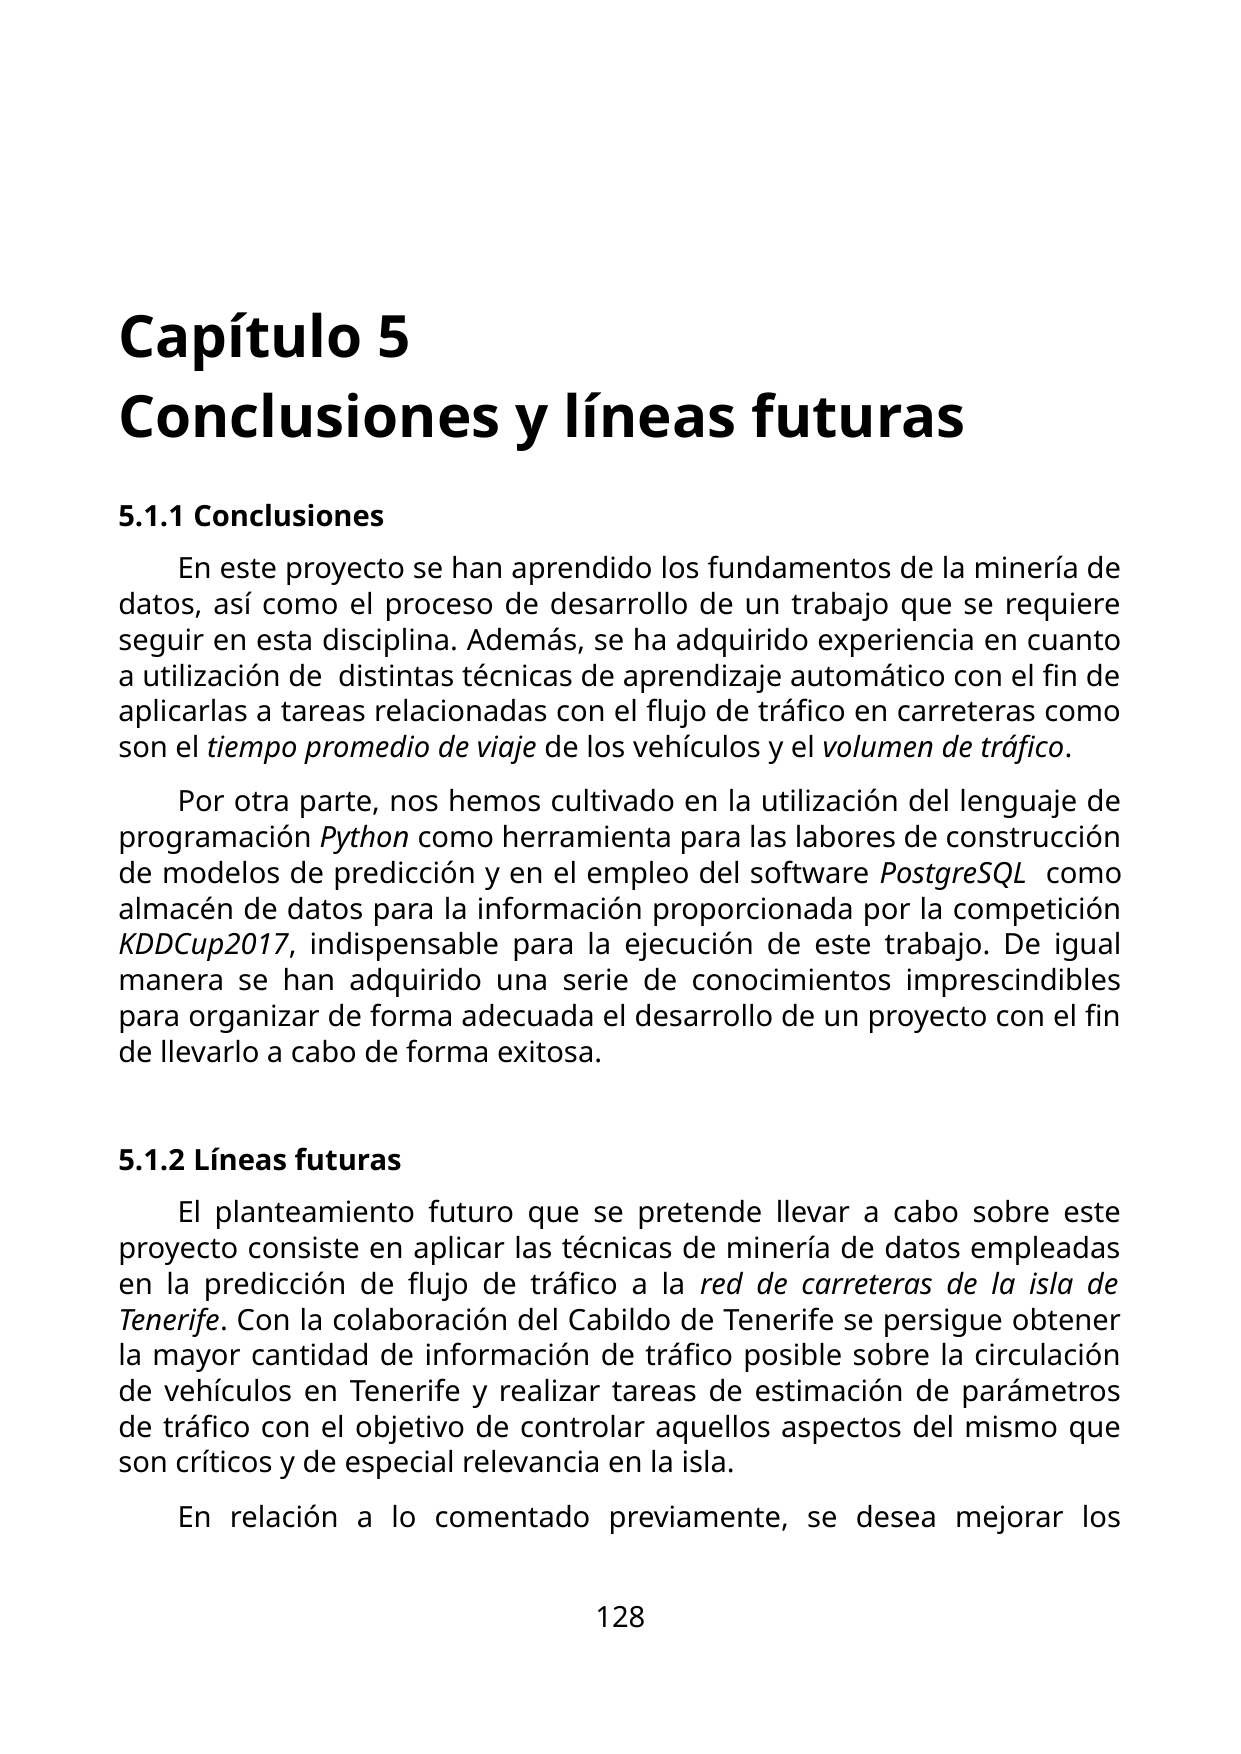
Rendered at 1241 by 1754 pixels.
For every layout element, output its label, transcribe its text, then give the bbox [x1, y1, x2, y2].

text El planteamiento futuro que se pretende llevar a cabo sobre este proyecto consiste en aplicar las técnicas de minería de datos empleadas en la predicción de flujo de tráfico a la red de carreteras de la isla de Tenerife. Con la colaboración del Cabildo de Tenerife se persigue obtener la mayor cantidad de información de tráfico posible sobre la circulación de vehículos en Tenerife y realizar tareas de estimación de parámetros de tráfico con el objetivo de controlar aquellos aspectos del mismo que son críticos y de especial relevancia en la isla. [118, 1192, 1122, 1481]
text En este proyecto se han aprendido los fundamentos de la minería de datos, así como el proceso de desarrollo de un trabajo que se requiere seguir en esta disciplina. Además, se ha adquirido experiencia en cuanto a utilización de distintas técnicas de aprendizaje automático con el fin de aplicarlas a tareas relacionadas con el flujo de tráfico en carreteras como son el tiempo promedio de viaje de los vehículos y el volumen de tráfico. [118, 548, 1122, 766]
text Por otra parte, nos hemos cultivado en la utilización del lenguaje de programación Python como herramienta para las labores de construcción de modelos de predicción y en el empleo del software PostgreSQL como almacén de datos para la información proporcionada por la competición KDDCup2017, indispensable para la ejecución de este trabajo. De igual manera se han adquirido una serie de conocimientos imprescindibles para organizar de forma adecuada el desarrollo de un proyecto con el fin de llevarlo a cabo de forma exitosa. [118, 781, 1122, 1071]
subtitle Líneas futuras [118, 1139, 1122, 1179]
subtitle Conclusiones y líneas futuras [118, 295, 1122, 454]
text En relación a lo comentado previamente, se desea mejorar los [118, 1496, 1122, 1536]
subtitle Conclusiones [118, 496, 1122, 535]
